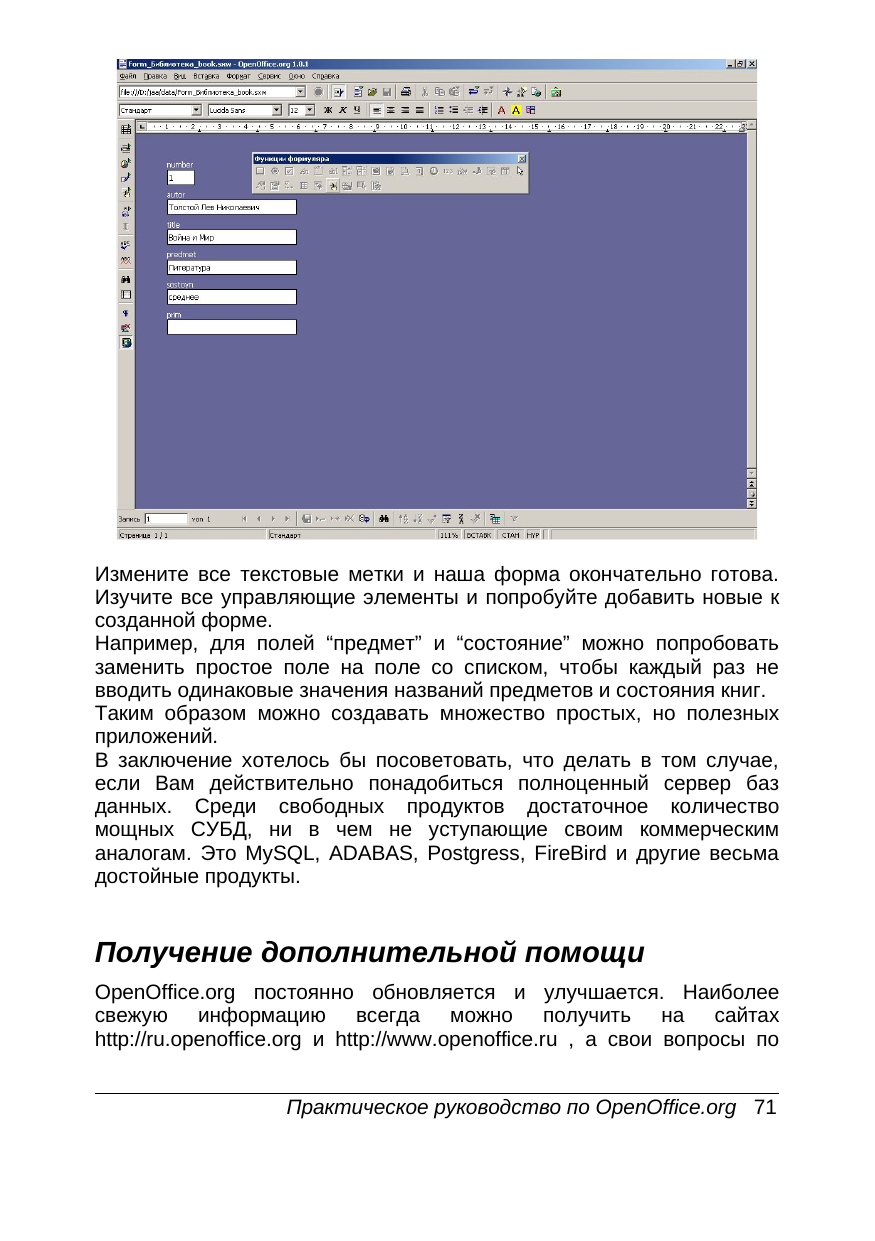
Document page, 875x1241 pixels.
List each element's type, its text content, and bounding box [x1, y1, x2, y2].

text Например, для полей “предмет” и “состояние” можно попробовать заменить простое поле на поле со списком, чтобы каждый раз не вводить одинаковые значения названий предметов и состояния книг. [94, 632, 779, 702]
picture [116, 59, 758, 540]
text Измените все текстовые метки и наша форма окончательно готова. Изучите все управляющие элементы и попробуйте добавить новые к созданной форме. [94, 562, 779, 632]
text Таким образом можно создавать множество простых, но полезных приложений. [94, 702, 779, 748]
subtitle Получение дополнительной помощи [94, 936, 779, 968]
text В заключение хотелось бы посоветовать, что делать в том случае, если Вам действительно понадобиться полноценный сервер баз данных. Среди свободных продуктов достаточное количество мощных СУБД, ни в чем не уступающие своим коммерческим аналогам. Это MySQL, ADABAS, Postgress, FireBird и другие весьма достойные продукты. [94, 748, 779, 888]
text OpenOffice.org постоянно обновляется и улучшается. Наиболее свежую информацию всегда можно получить на сайтах http://ru.openoffice.org и http://www.openoffice.ru , а свои вопросы по [94, 981, 779, 1051]
